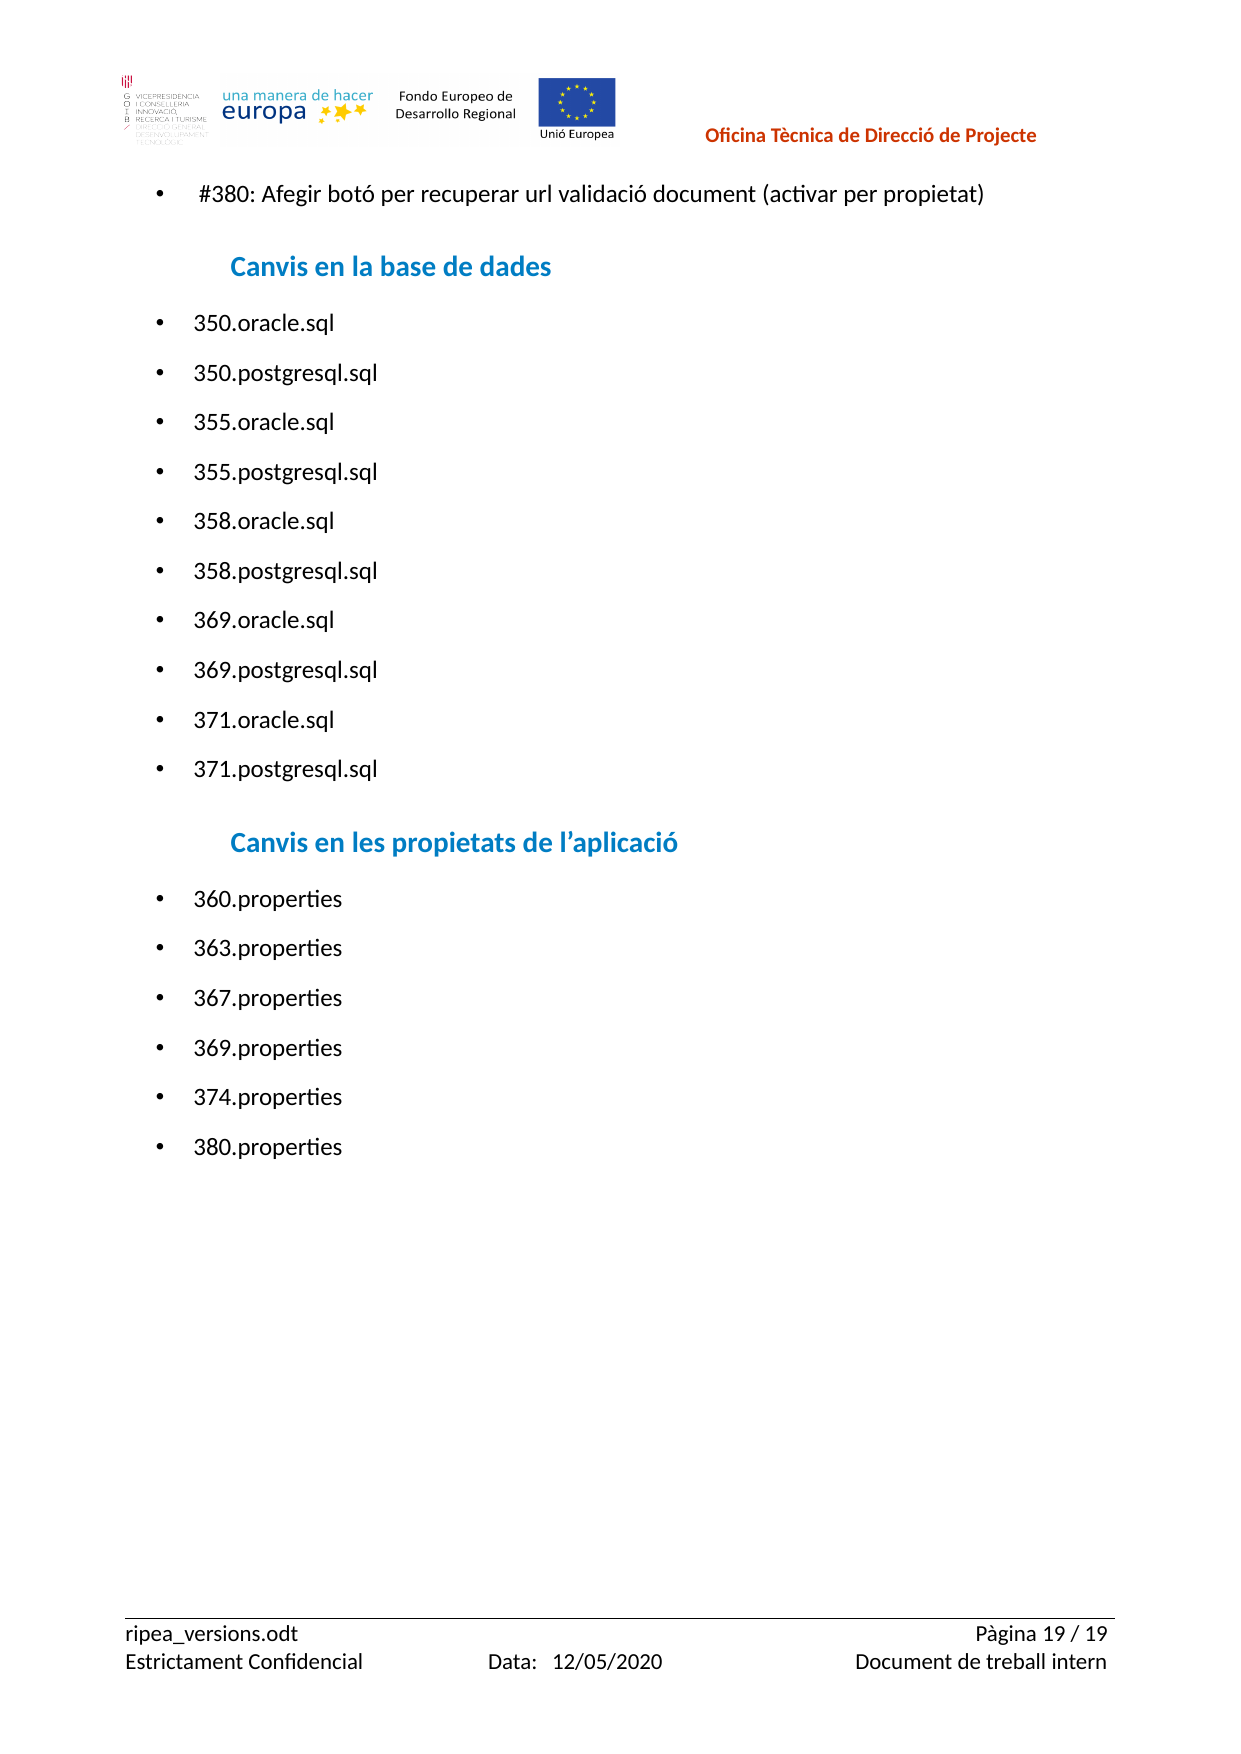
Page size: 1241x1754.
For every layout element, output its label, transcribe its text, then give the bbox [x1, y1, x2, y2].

list 358.oracle.sql [156, 506, 1122, 536]
list #380: Afegir botó per recuperar url validació document (activar per propietat) [156, 178, 1122, 208]
list 380.properties [156, 1131, 1122, 1161]
list 369.postgresql.sql [156, 654, 1122, 685]
list 363.properties [156, 932, 1122, 963]
list 371.oracle.sql [156, 704, 1122, 734]
list 355.oracle.sql [156, 406, 1122, 437]
subtitle Canvis en les propietats de l’aplicació [153, 824, 1122, 859]
list 371.postgresql.sql [156, 753, 1122, 784]
list 369.oracle.sql [156, 605, 1122, 635]
list 360.properties [156, 883, 1122, 913]
subtitle Canvis en la base de dades [153, 248, 1122, 283]
list 374.properties [156, 1081, 1122, 1112]
list 355.postgresql.sql [156, 456, 1122, 486]
list 358.postgresql.sql [156, 555, 1122, 586]
list 350.postgresql.sql [156, 357, 1122, 387]
list 369.properties [156, 1032, 1122, 1062]
list 367.properties [156, 982, 1122, 1013]
list 350.oracle.sql [156, 307, 1122, 338]
picture [118, 73, 213, 147]
picture [219, 73, 621, 147]
